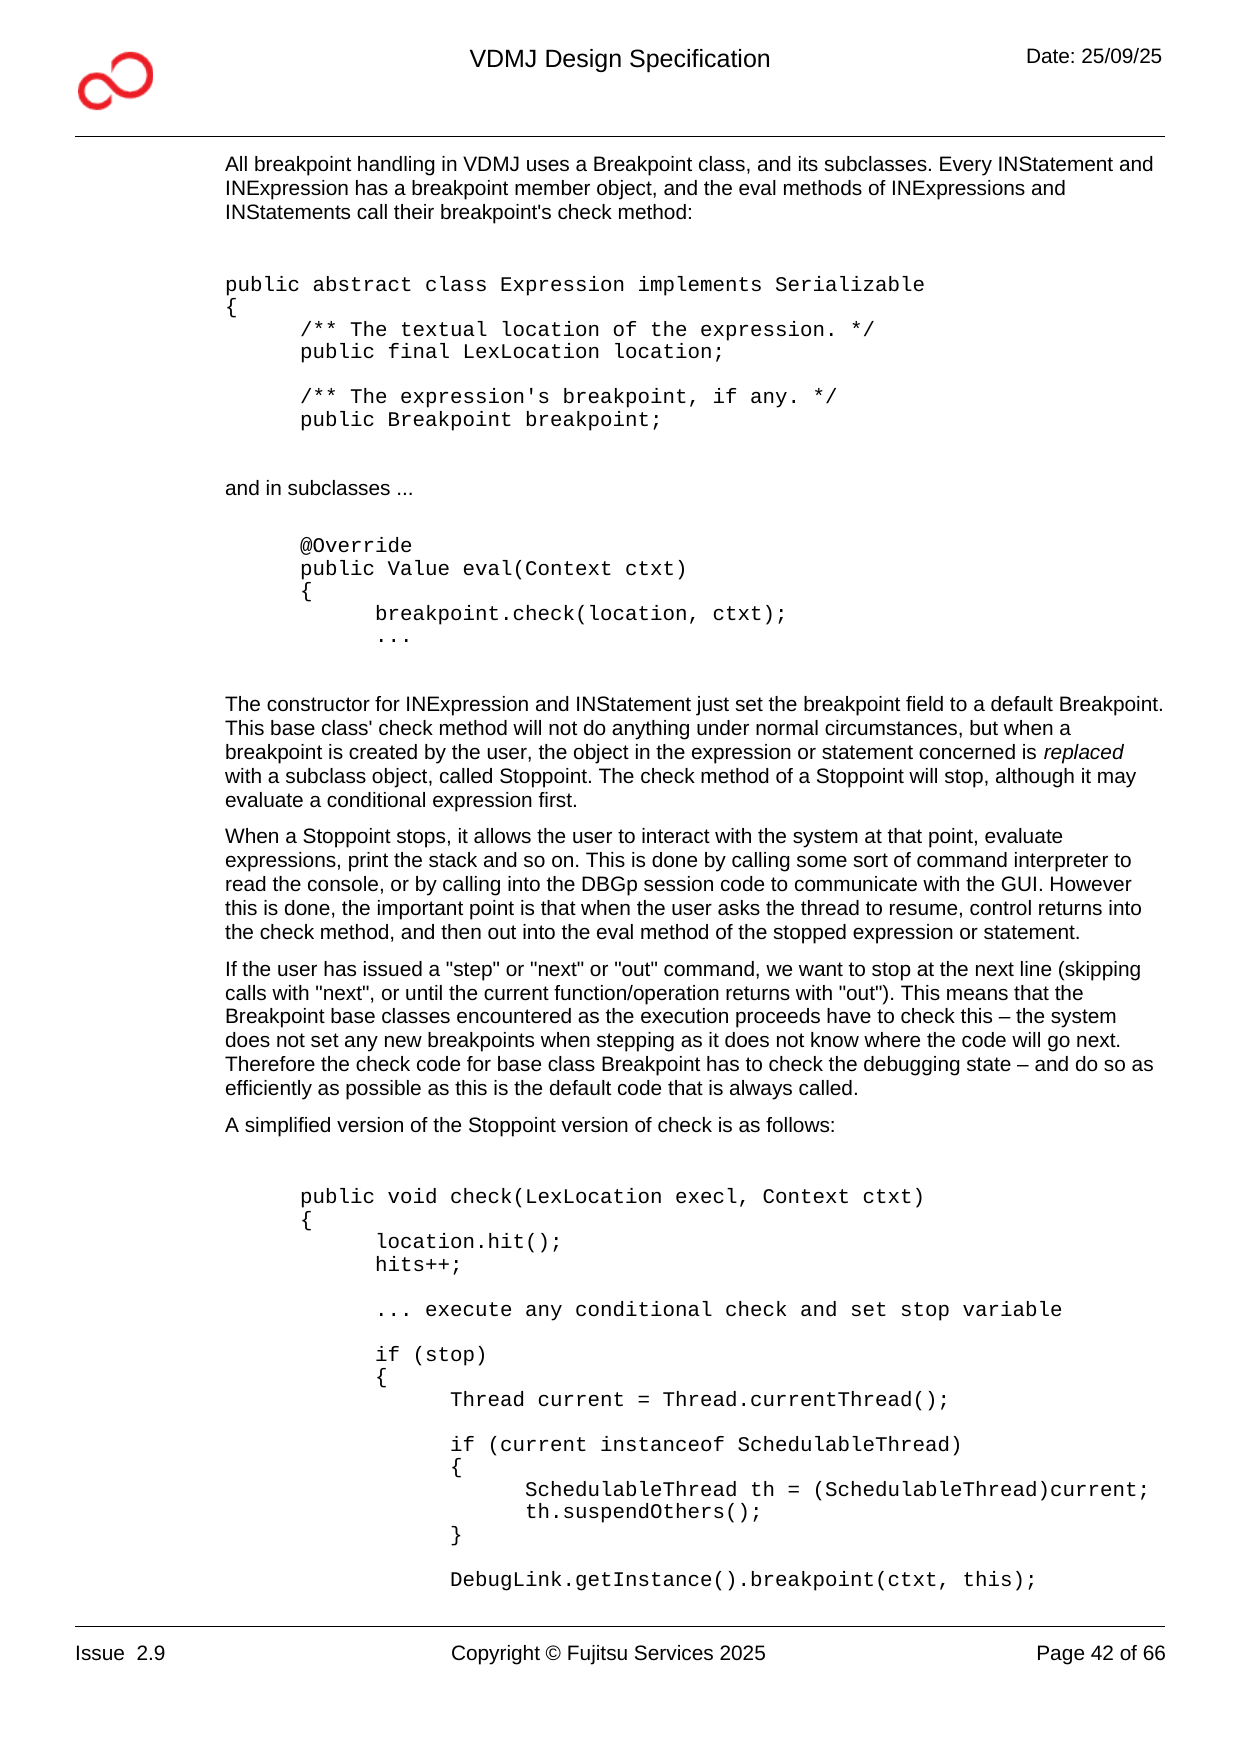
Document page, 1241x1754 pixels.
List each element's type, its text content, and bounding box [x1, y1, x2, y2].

text DebugLink.getInstance().breakpoint(ctxt, this); [225, 1568, 1165, 1591]
text { [225, 296, 1165, 318]
text public final LexLocation location; [225, 341, 1165, 363]
text A simplified version of the Stoppoint version of check is as follows: [225, 1113, 1165, 1137]
text SchedulableThread th = (SchedulableThread)current; [225, 1478, 1165, 1501]
text breakpoint.check(location, ctxt); [225, 602, 1165, 625]
text ... execute any conditional check and set stop variable [225, 1298, 1165, 1321]
text The constructor for INExpression and INStatement just set the breakpoint field to a default Breakpoint. This base class' check method will not do anything under normal circumstances, but when a breakpoint is created by the user, the object in the expression or statement concerned is replaced with a subclass object, called Stoppoint. The check method of a Stoppoint will stop, although it may evaluate a conditional expression first. [225, 692, 1165, 812]
text All breakpoint handling in VDMJ uses a Breakpoint class, and its subclasses. Every INStatement and INExpression has a breakpoint member object, and the eval methods of INExpressions and INStatements call their breakpoint's check method: [225, 152, 1165, 224]
text If the user has issued a "step" or "next" or "out" command, we want to stop at the next line (skipping calls with "next", or until the current function/operation returns with "out"). This means that the Breakpoint base classes encountered as the execution proceeds have to check this – the system does not set any new breakpoints when stepping as it does not know where the code will go next. Therefore the check code for base class Breakpoint has to check the debugging state – and do so as efficiently as possible as this is the default code that is always called. [225, 957, 1165, 1101]
text Thread current = Thread.currentThread(); [225, 1388, 1165, 1411]
text and in subclasses ... [225, 476, 1165, 500]
text public abstract class Expression implements Serializable [225, 273, 1165, 296]
text { [225, 580, 1165, 602]
text public Breakpoint breakpoint; [225, 408, 1165, 431]
text public void check(LexLocation execl, Context ctxt) [225, 1186, 1165, 1208]
text @Override [225, 535, 1165, 557]
text th.suspendOthers(); [225, 1501, 1165, 1523]
text When a Stoppoint stops, it allows the user to interact with the system at that point, evaluate expressions, print the stack and so on. This is done by calling some sort of command interpreter to read the console, or by calling into the DBGp session code to communicate with the GUI. However this is done, the important point is that when the user asks the thread to resume, control returns into the check method, and then out into the eval method of the stopped expression or statement. [225, 824, 1165, 944]
text /** The expression's breakpoint, if any. */ [225, 386, 1165, 408]
text { [225, 1208, 1165, 1231]
text { [225, 1456, 1165, 1478]
text if (stop) [225, 1343, 1165, 1366]
text hits++; [225, 1253, 1165, 1276]
text /** The textual location of the expression. */ [225, 318, 1165, 341]
text public Value eval(Context ctxt) [225, 557, 1165, 580]
text if (current instanceof SchedulableThread) [225, 1433, 1165, 1456]
text location.hit(); [225, 1231, 1165, 1253]
text } [225, 1523, 1165, 1546]
text ... [225, 625, 1165, 647]
text { [225, 1366, 1165, 1388]
picture [78, 44, 153, 120]
